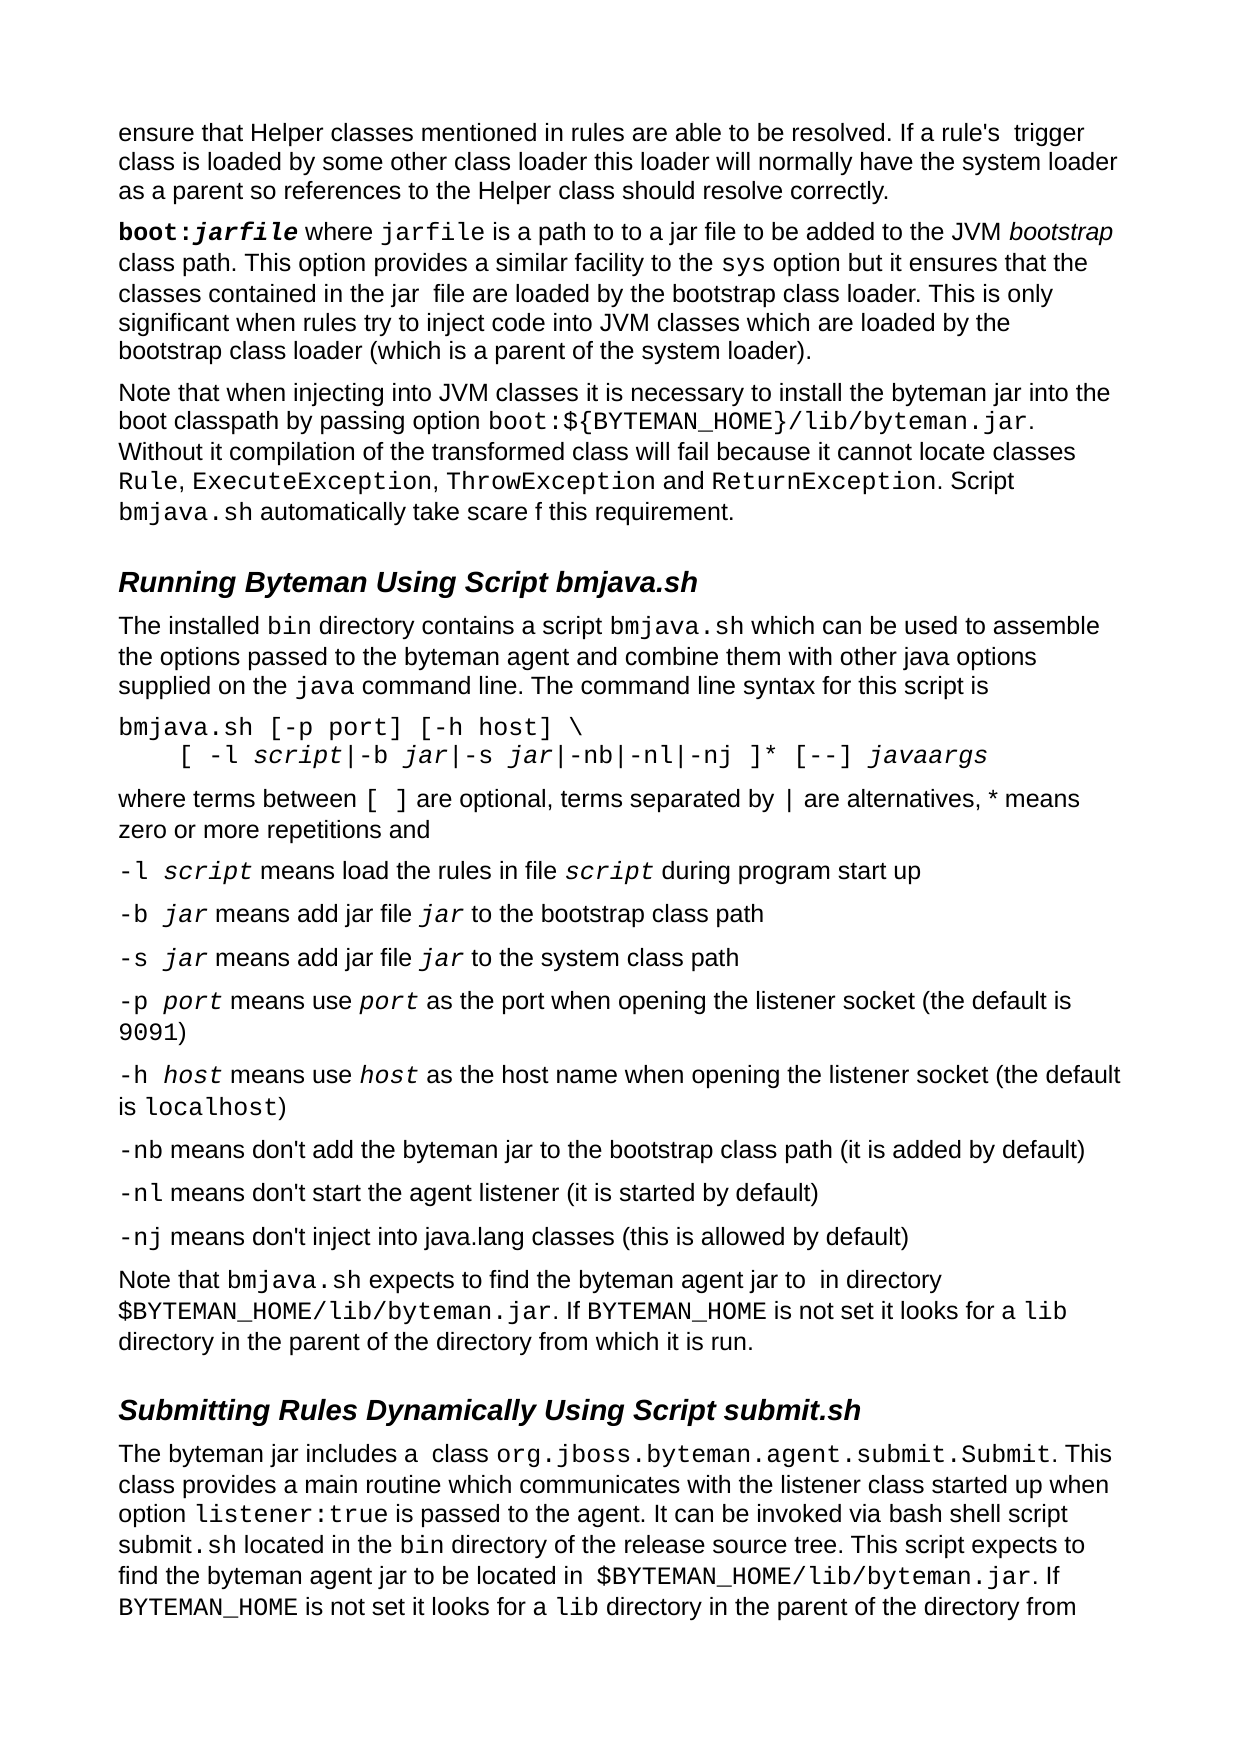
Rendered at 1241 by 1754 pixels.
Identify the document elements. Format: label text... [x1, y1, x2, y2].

text -nl means don't start the agent listener (it is started by default) [118, 1178, 1122, 1209]
text -b jar means add jar file jar to the bootstrap class path [118, 899, 1122, 930]
text The byteman jar includes a class org.jboss.byteman.agent.submit.Submit. This class provides a main routine which communicates with the listener class started up when option listener:true is passed to the agent. It can be invoked via bash shell script submit.sh located in the bin directory of the release source tree. This script expects to find the byteman agent jar to be located in $BYTEMAN_HOME/lib/byteman.jar. If BYTEMAN_HOME is not set it looks for a lib directory in the parent of the directory from [118, 1439, 1122, 1623]
text bmjava.sh [-p port] [-h host] \ [ -l script|-b jar|-s jar|-nb|-nl|-nj ]* [--] javaargs [118, 714, 1122, 771]
text -l script means load the rules in file script during program start up [118, 856, 1122, 887]
text -nb means don't add the byteman jar to the bootstrap class path (it is added by default) [118, 1135, 1122, 1166]
text -h host means use host as the host name when opening the listener socket (the default is localhost) [118, 1061, 1122, 1122]
text -s jar means add jar file jar to the system class path [118, 943, 1122, 974]
text Note that when injecting into JVM classes it is necessary to install the byteman jar into the boot classpath by passing option boot:${BYTEMAN_HOME}/lib/byteman.jar. Without it compilation of the transformed class will fail because it cannot locate classes Rule, ExecuteException, ThrowException and ReturnException. Script bmjava.sh automatically take scare f this requirement. [118, 377, 1122, 528]
text Note that bmjava.sh expects to find the byteman agent jar to in directory $BYTEMAN_HOME/lib/byteman.jar. If BYTEMAN_HOME is not set it looks for a lib directory in the parent of the directory from which it is run. [118, 1265, 1122, 1356]
text where terms between [ ] are optional, terms separated by | are alternatives, * means zero or more repetitions and [118, 784, 1122, 843]
text boot:jarfile where jarfile is a path to to a jar file to be added to the JVM bootstrap class path. This option provides a similar facility to the sys option but it ensures that the classes contained in the jar file are loaded by the bootstrap class loader. This is only significant when rules try to inject code into JVM classes which are loaded by the bootstrap class loader (which is a parent of the system loader). [118, 217, 1122, 365]
subtitle Submitting Rules Dynamically Using Script submit.sh [118, 1393, 1122, 1427]
text ensure that Helper classes mentioned in rules are able to be resolved. If a rule's trigger class is loaded by some other class loader this loader will normally have the system loader as a parent so references to the Helper class should resolve correctly. [118, 118, 1122, 204]
text -nj means don't inject into java.lang classes (this is allowed by default) [118, 1222, 1122, 1253]
text -p port means use port as the port when opening the listener socket (the default is 9091) [118, 986, 1122, 1048]
text The installed bin directory contains a script bmjava.sh which can be used to assemble the options passed to the byteman agent and combine them with other java options supplied on the java command line. The command line syntax for this script is [118, 611, 1122, 702]
subtitle Running Byteman Using Script bmjava.sh [118, 565, 1122, 599]
